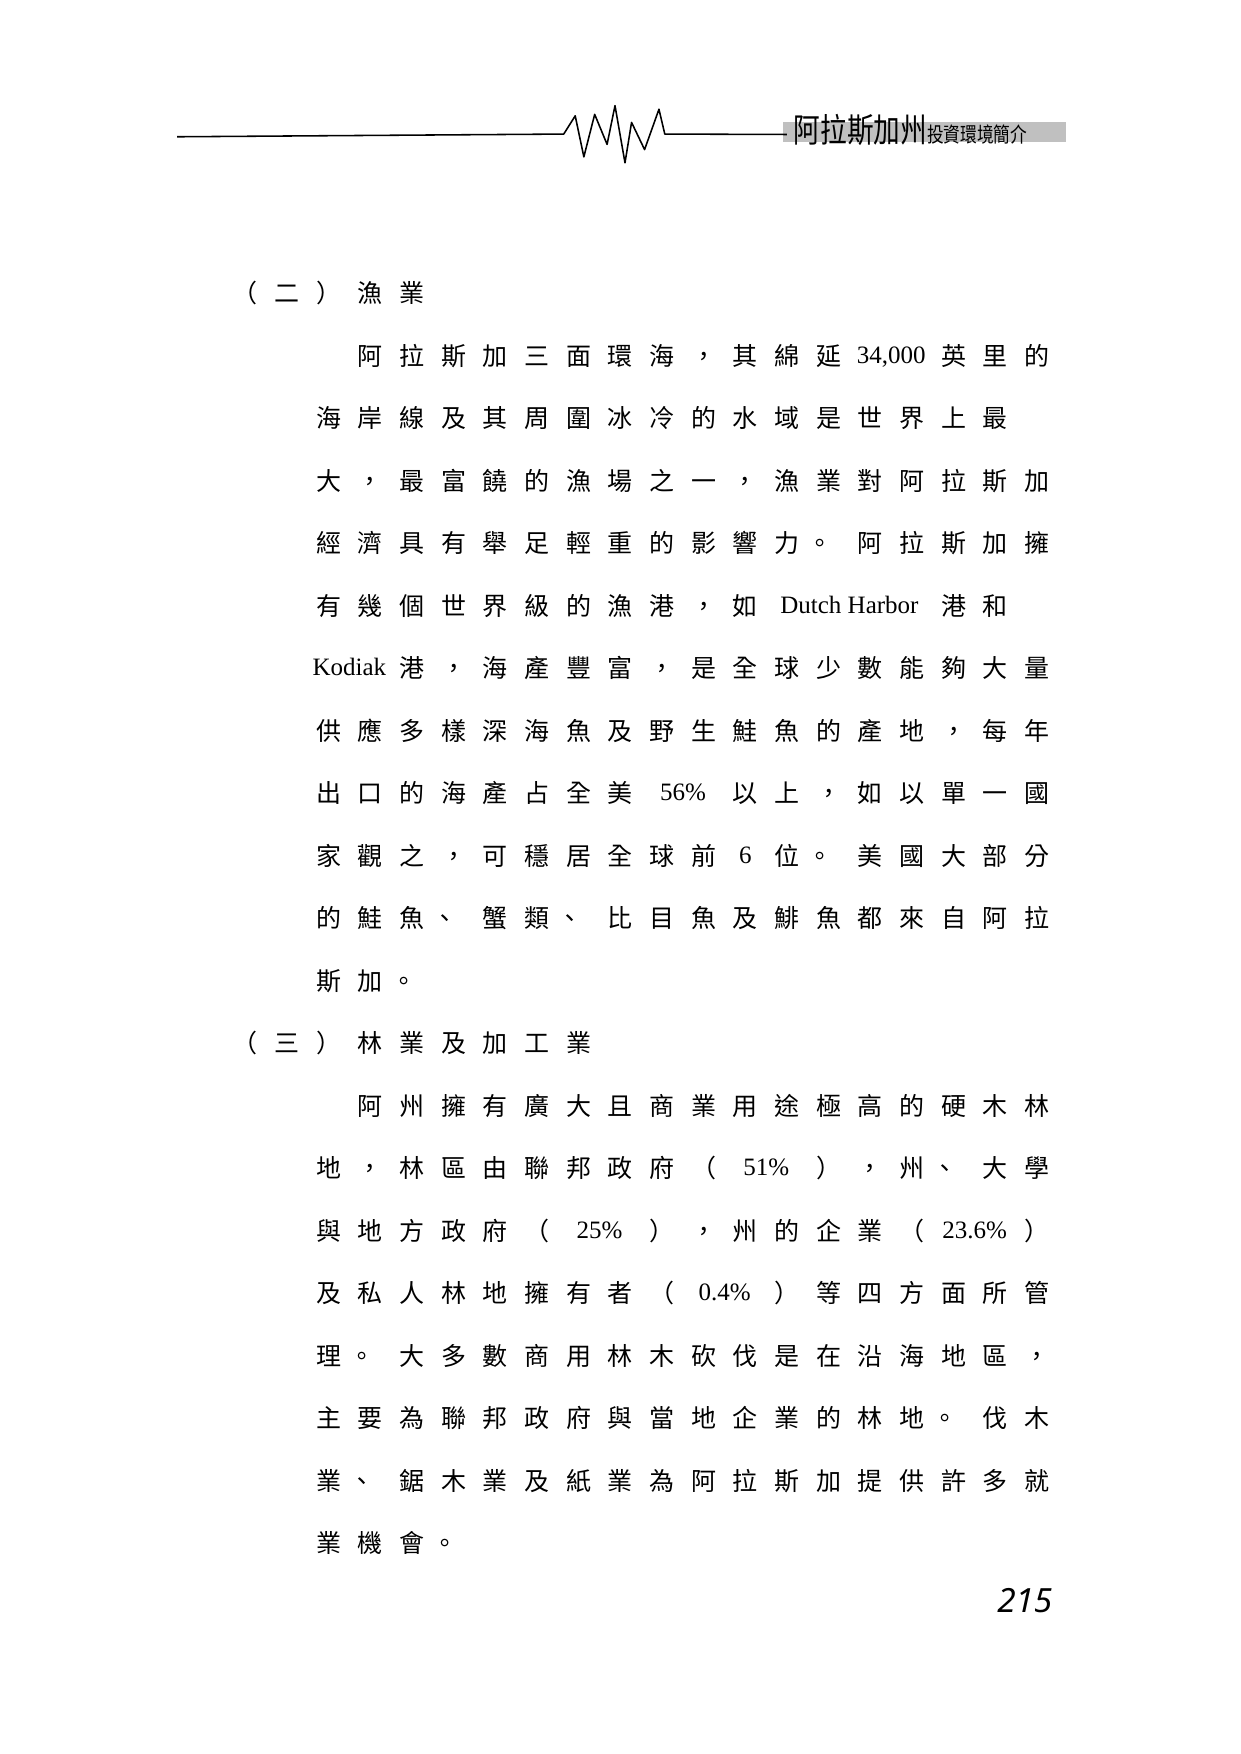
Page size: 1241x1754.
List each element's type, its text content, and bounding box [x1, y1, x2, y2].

text （三）林業及加工業 [207, 1000, 1058, 1063]
text 阿拉斯加三面環海，其綿延34,000英里的海岸線及其周圍冰冷的水域是世界上最大，最富饒的漁場之一，漁業對阿拉斯加經濟具有舉足輕重的影響力。阿拉斯加擁有幾個世界級的漁港，如Dutch Harbor港和Kodiak港，海產豐富，是全球少數能夠大量供應多樣深海魚及野生鮭魚的產地，每年出口的海產占全美56%以上，如以單一國家觀之，可穩居全球前6位。美國大部分的鮭魚、蟹類、比目魚及鯡魚都來自阿拉斯加。 [281, 313, 1058, 1000]
text （二）漁業 [207, 250, 1058, 313]
text 阿州擁有廣大且商業用途極高的硬木林地，林區由聯邦政府（51%），州、大學與地方政府（25%），州的企業（23.6%）及私人林地擁有者（0.4%）等四方面所管理。大多數商用林木砍伐是在沿海地區，主要為聯邦政府與當地企業的林地。伐木業、鋸木業及紙業為阿拉斯加提供許多就業機會。 [281, 1063, 1058, 1563]
